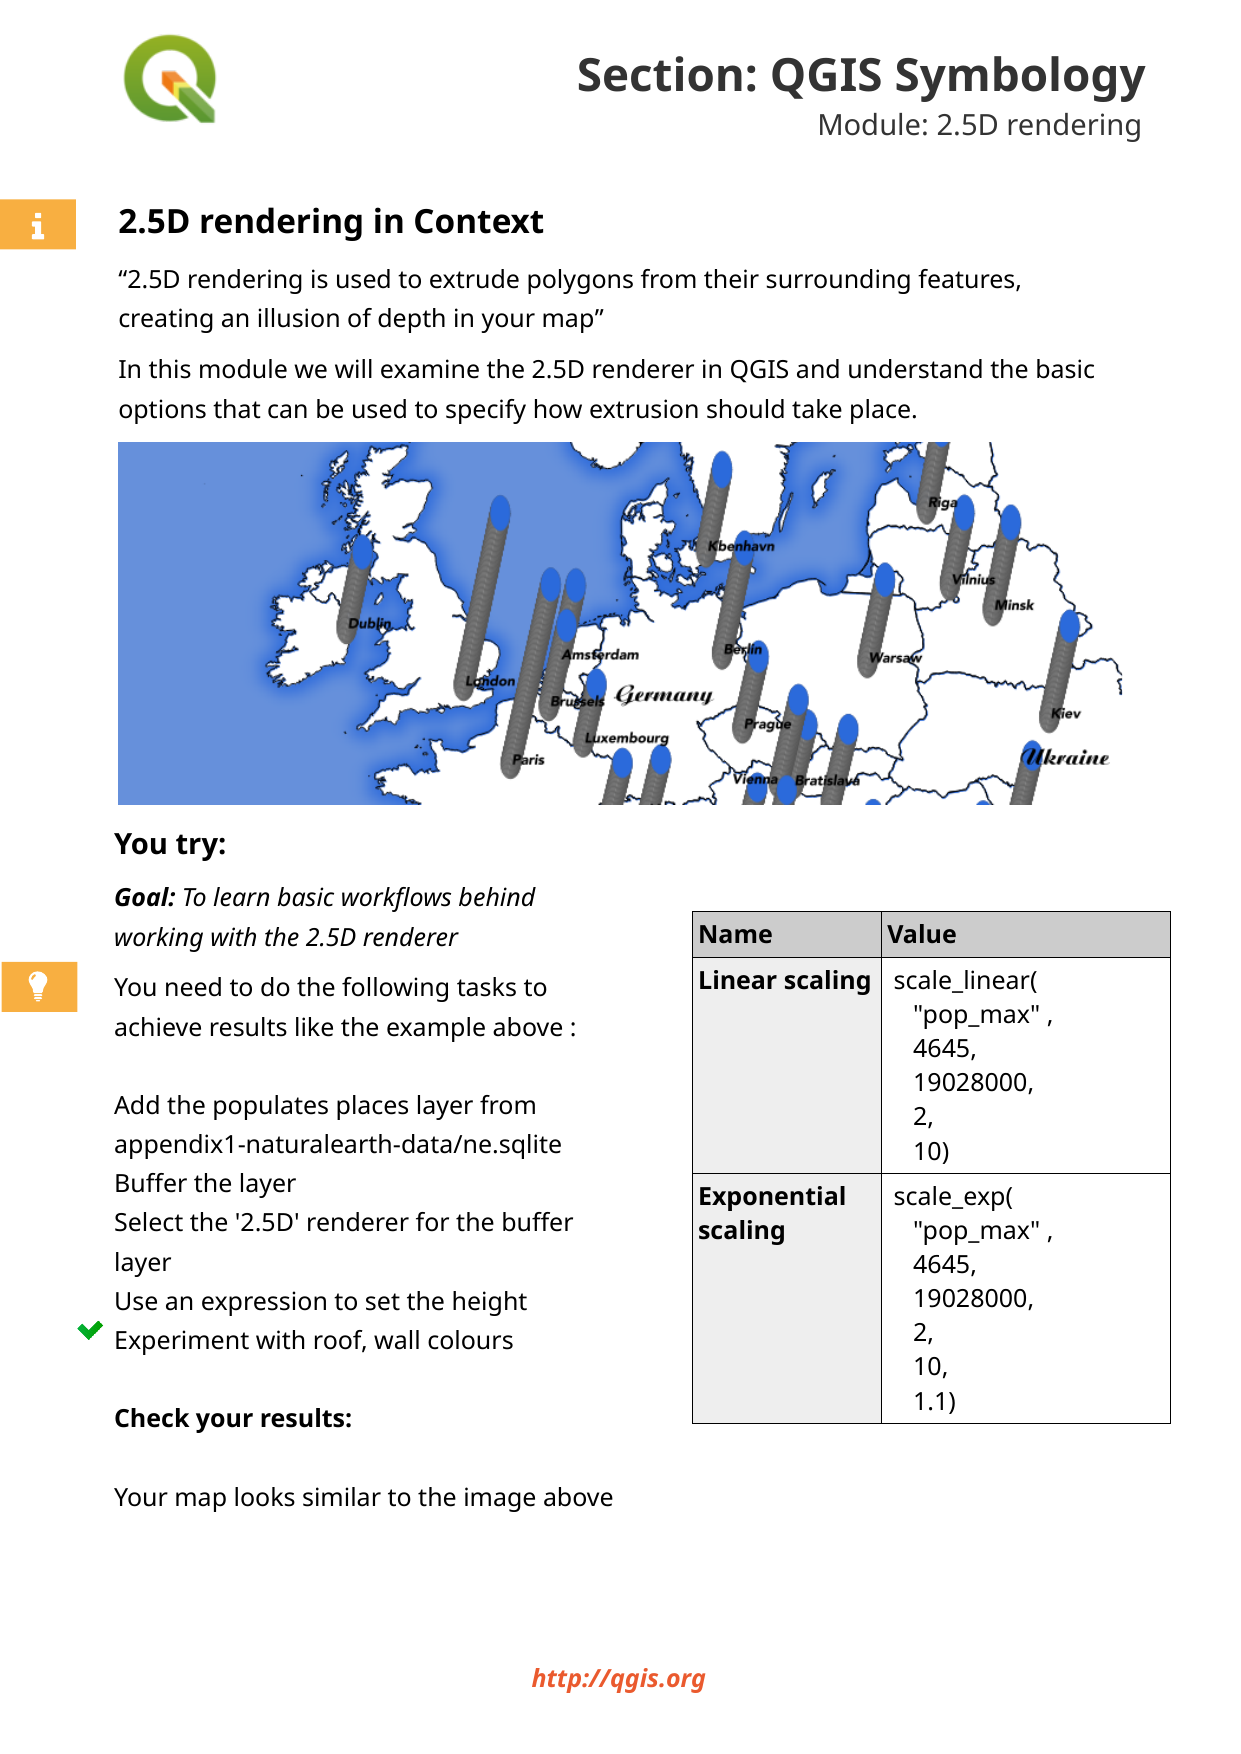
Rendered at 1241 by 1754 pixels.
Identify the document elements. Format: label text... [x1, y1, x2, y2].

text “2.5D rendering is used to extrude polygons from their surrounding features, creating an illusion of depth in your map” [118, 262, 1122, 335]
table_header Value [882, 912, 1170, 957]
picture [122, 31, 218, 127]
table_header Name [693, 912, 881, 957]
subtitle 2.5D rendering in Context [118, 198, 1122, 243]
table_cell Linear scaling [693, 958, 881, 1173]
table_cell scale_linear( "pop_max" , 4645, 19028000, 2, 10) [882, 958, 1170, 1173]
picture [118, 442, 1123, 805]
table_cell scale_exp( "pop_max" , 4645, 19028000, 2, 10, 1.1) [882, 1174, 1170, 1423]
table_cell Exponential scaling [693, 1174, 881, 1423]
text In this module we will examine the 2.5D renderer in QGIS and understand the basic options that can be used to specify how extrusion should take place. [118, 352, 1122, 425]
